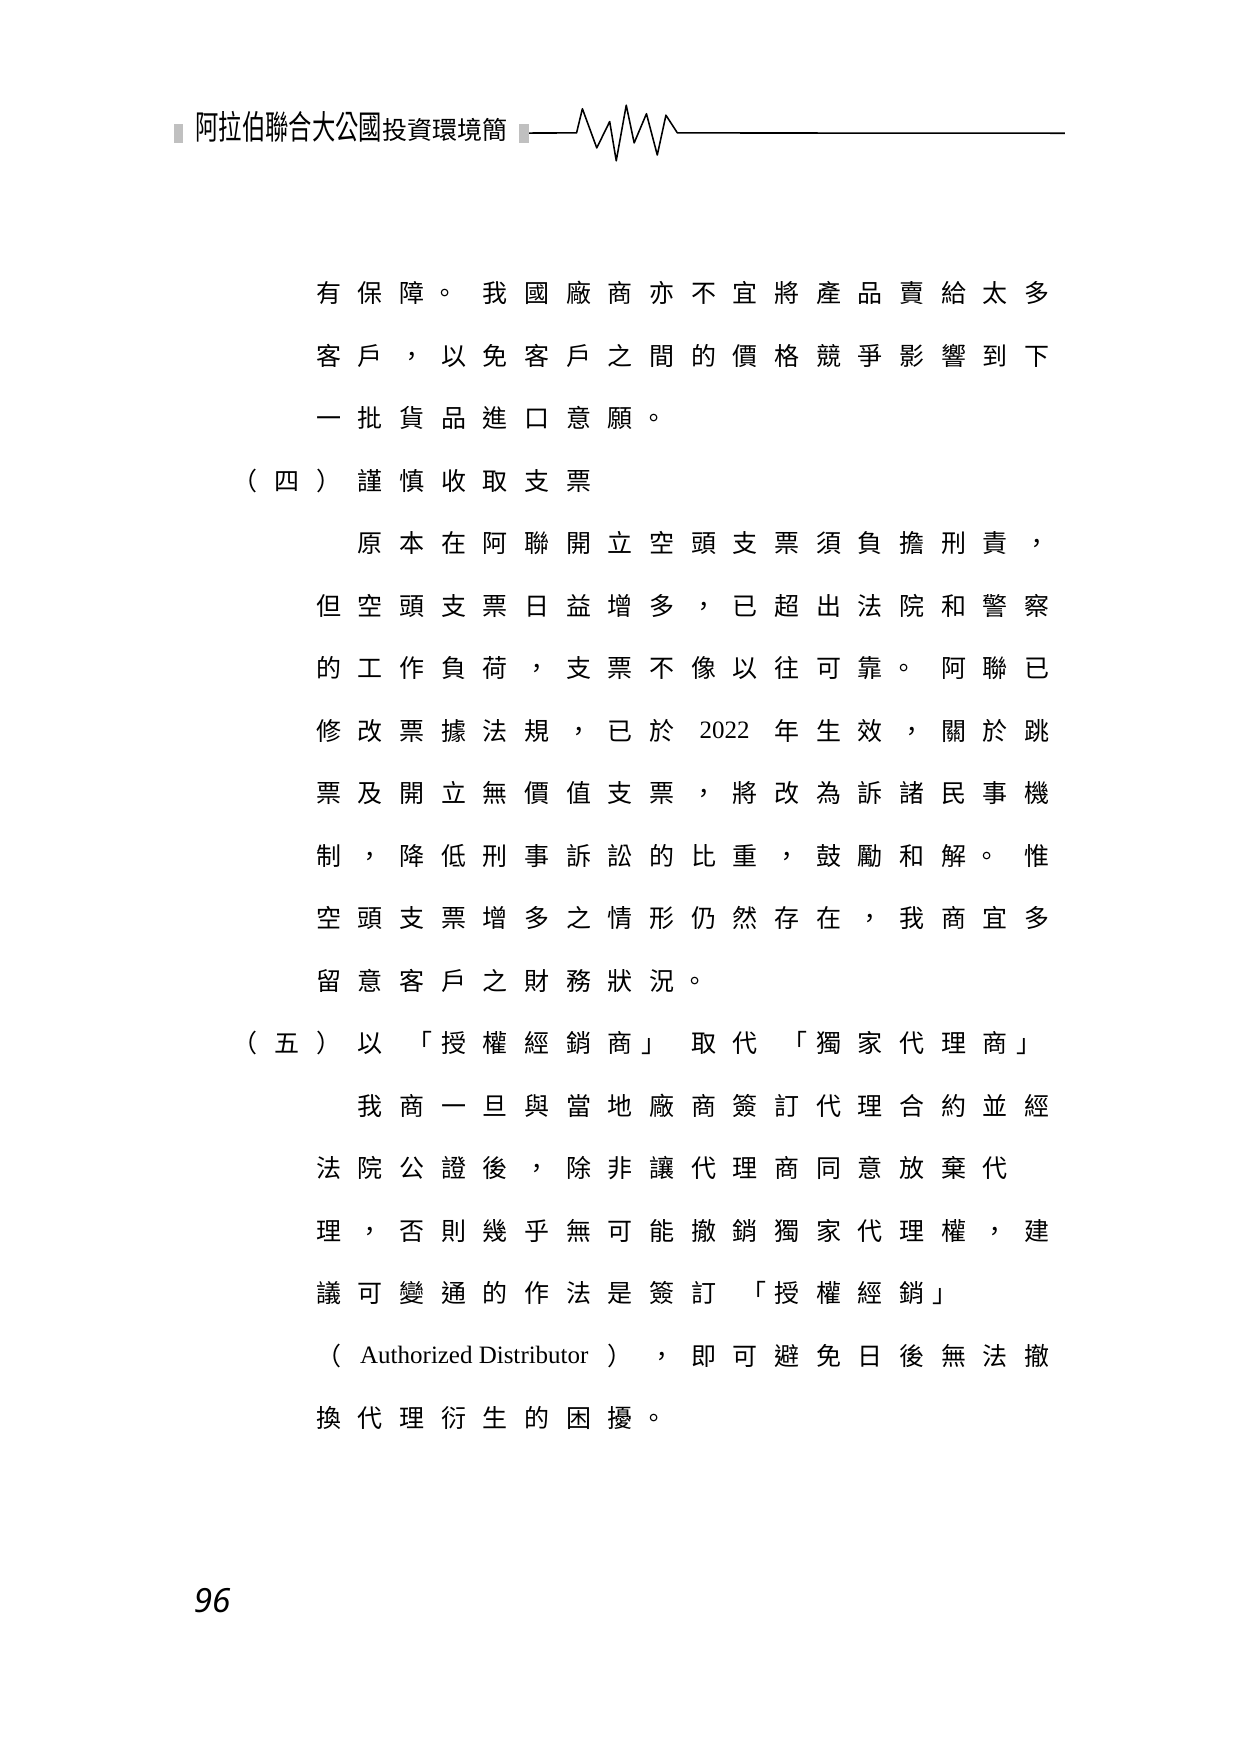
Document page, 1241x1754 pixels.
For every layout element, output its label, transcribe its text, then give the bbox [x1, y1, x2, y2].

text 我商一旦與當地廠商簽訂代理合約並經法院公證後，除非讓代理商同意放棄代理，否則幾乎無可能撤銷獨家代理權，建議可變通的作法是簽訂「授權經銷」（Authorized Distributor），即可避免日後無法撤換代理衍生的困擾。 [281, 1063, 1058, 1438]
text 原本在阿聯開立空頭支票須負擔刑責，但空頭支票日益增多，已超出法院和警察的工作負荷，支票不像以往可靠。阿聯已修改票據法規，已於2022年生效，關於跳票及開立無價值支票，將改為訴諸民事機制，降低刑事訴訟的比重，鼓勵和解。惟空頭支票增多之情形仍然存在，我商宜多留意客戶之財務狀況。 [281, 500, 1058, 1000]
text 有保障。我國廠商亦不宜將產品賣給太多客戶，以免客戶之間的價格競爭影響到下一批貨品進口意願。 [281, 250, 1058, 438]
text （五）以「授權經銷商」取代「獨家代理商」 [207, 1000, 1058, 1063]
text （四）謹慎收取支票 [207, 438, 1058, 500]
